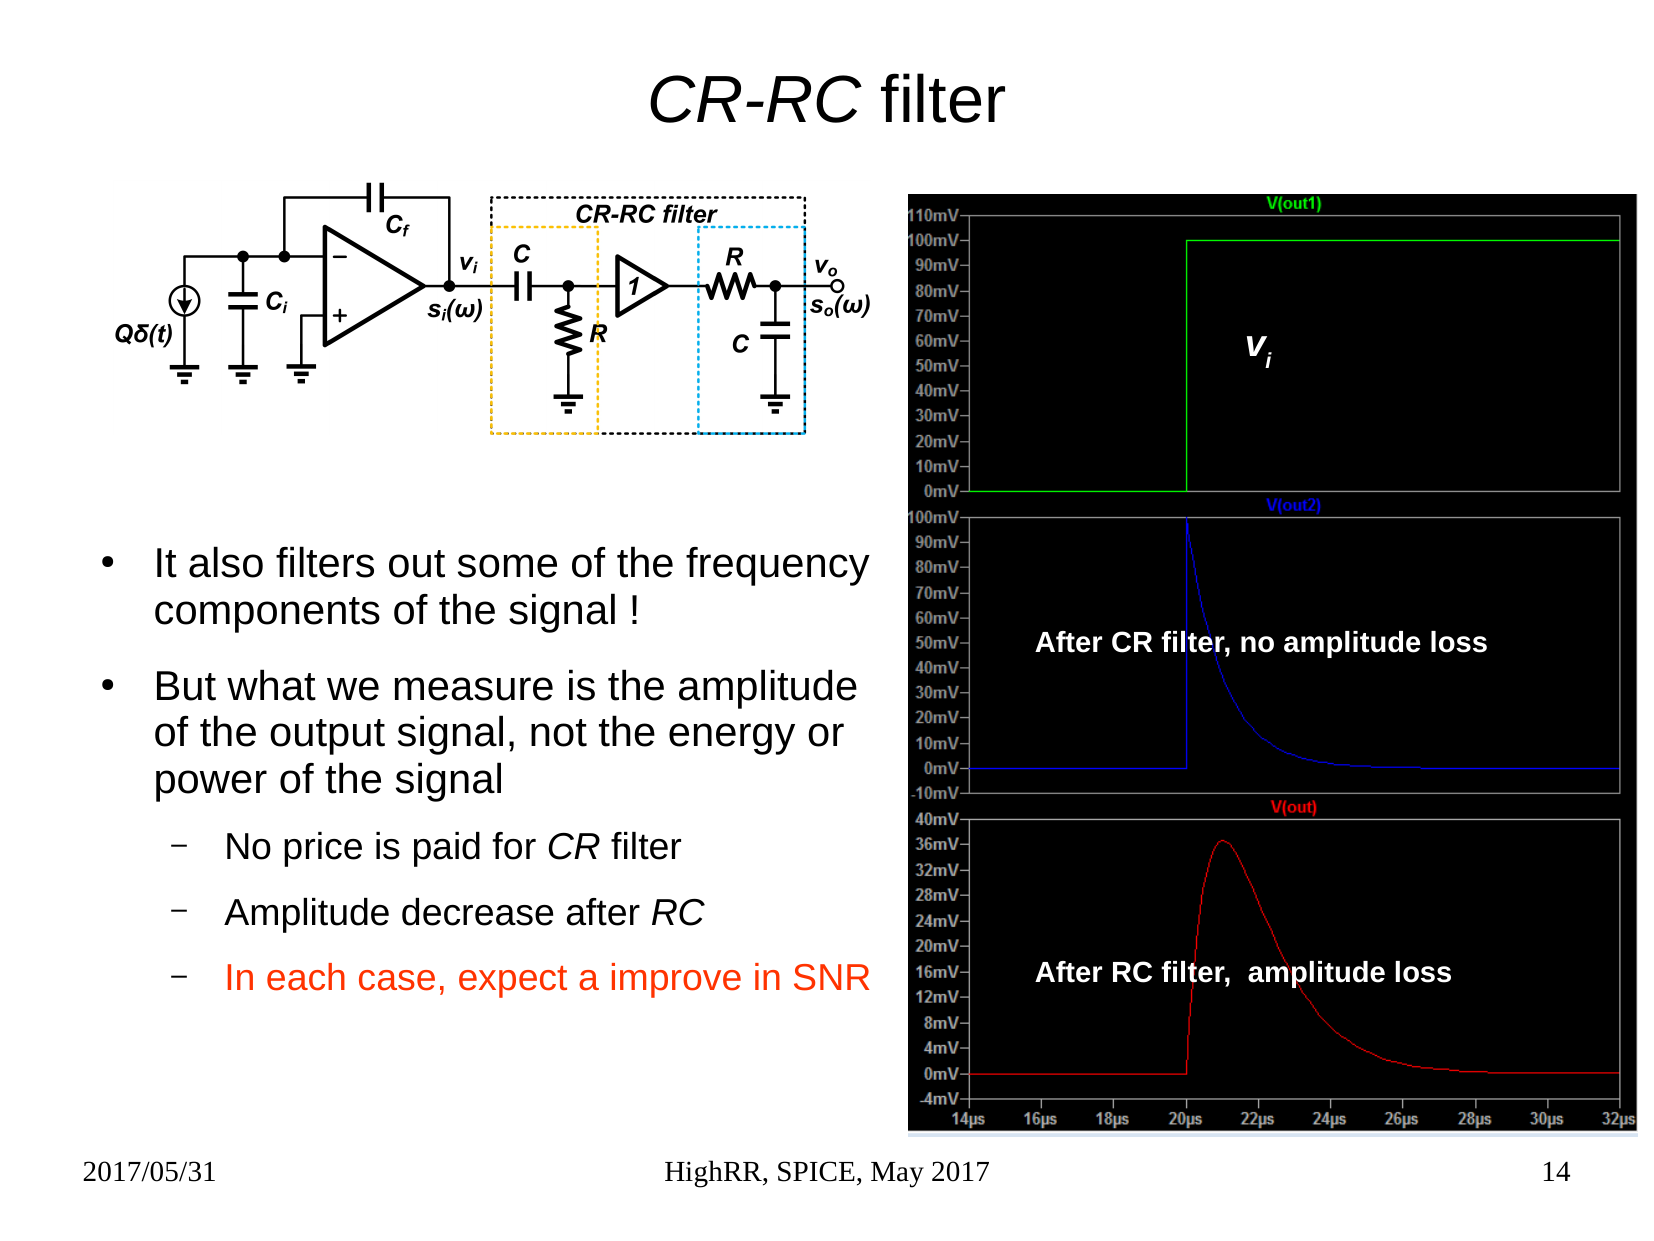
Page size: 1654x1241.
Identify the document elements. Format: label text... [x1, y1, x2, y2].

text_box After RC filter, amplitude loss [1020, 948, 1606, 997]
picture [113, 180, 871, 436]
picture [908, 194, 1638, 1137]
list It also filters out some of the frequency components of the signal ! But what we measure is the amplitude of the output signal, not the energy or power of the signal No price is paid for CR filter Amplitude decrease after RC In each case, expect a improve in SNR [82, 540, 886, 1141]
text_box vi [1230, 315, 1291, 381]
title CR-RC filter [82, 49, 1571, 151]
text_box After CR filter, no amplitude loss [1020, 618, 1606, 666]
